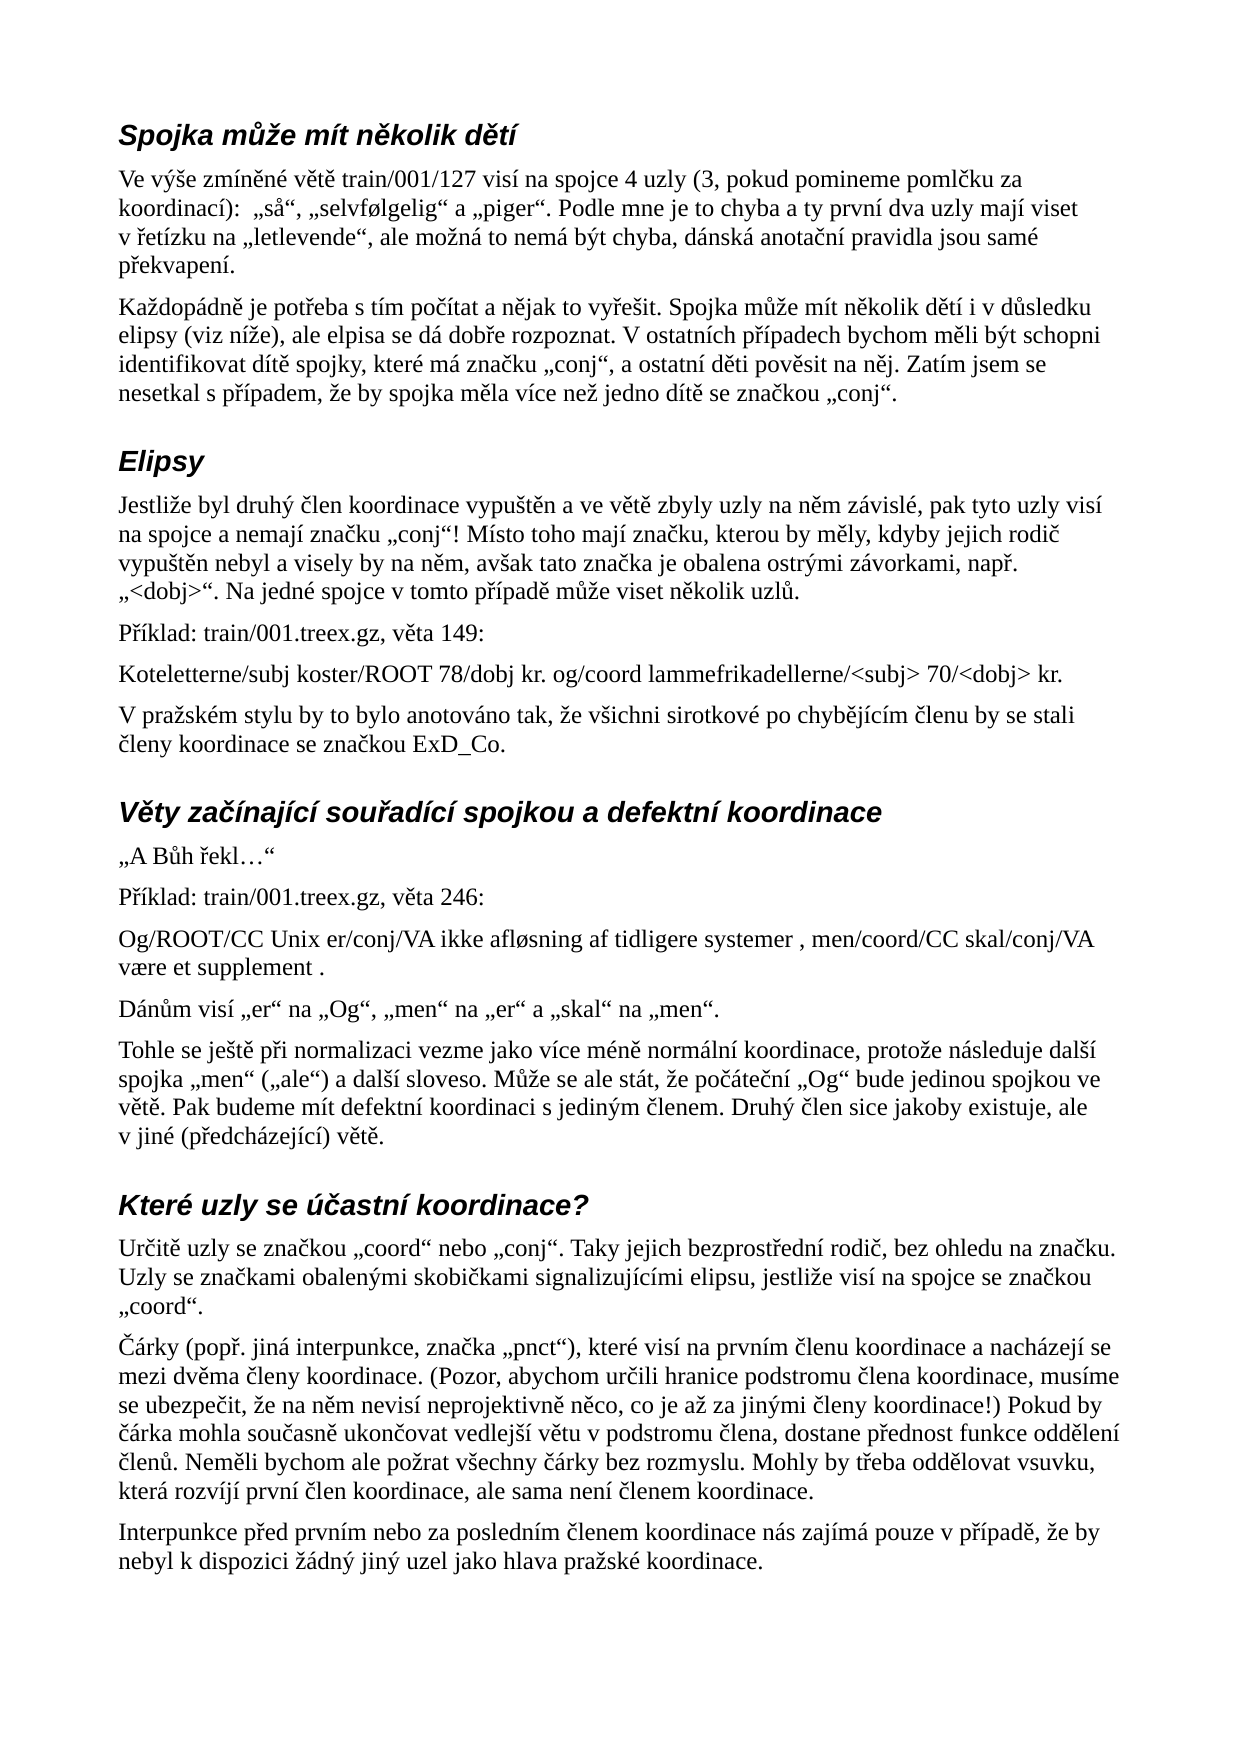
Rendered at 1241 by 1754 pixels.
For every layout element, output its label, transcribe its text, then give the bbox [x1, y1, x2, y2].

text Koteletterne/subj koster/ROOT 78/dobj kr. og/coord lammefrikadellerne/<subj> 70/<dobj> kr. [118, 659, 1122, 688]
subtitle Které uzly se účastní koordinace? [118, 1187, 1122, 1221]
text Čárky (popř. jiná interpunkce, značka „pnct“), které visí na prvním členu koordinace a nacházejí se mezi dvěma členy koordinace. (Pozor, abychom určili hranice podstromu člena koordinace, musíme se ubezpečit, že na něm nevisí neprojektivně něco, co je až za jinými členy koordinace!) Pokud by čárka mohla současně ukončovat vedlejší větu v podstromu člena, dostane přednost funkce oddělení členů. Neměli bychom ale požrat všechny čárky bez rozmyslu. Mohly by třeba oddělovat vsuvku, která rozvíjí první člen koordinace, ale sama není členem koordinace. [118, 1332, 1122, 1505]
subtitle Věty začínající souřadící spojkou a defektní koordinace [118, 795, 1122, 829]
text V pražském stylu by to bylo anotováno tak, že všichni sirotkové po chybějícím členu by se stali členy koordinace se značkou ExD_Co. [118, 700, 1122, 758]
subtitle Elipsy [118, 444, 1122, 478]
text Interpunkce před prvním nebo za posledním členem koordinace nás zajímá pouze v případě, že by nebyl k dispozici žádný jiný uzel jako hlava pražské koordinace. [118, 1517, 1122, 1575]
text Určitě uzly se značkou „coord“ nebo „conj“. Taky jejich bezprostřední rodič, bez ohledu na značku. Uzly se značkami obalenými skobičkami signalizujícími elipsu, jestliže visí na spojce se značkou „coord“. [118, 1233, 1122, 1320]
text Každopádně je potřeba s tím počítat a nějak to vyřešit. Spojka může mít několik dětí i v důsledku elipsy (viz níže), ale elpisa se dá dobře rozpoznat. V ostatních případech bychom měli být schopni identifikovat dítě spojky, které má značku „conj“, a ostatní děti pověsit na něj. Zatím jsem se nesetkal s případem, že by spojka měla více než jedno dítě se značkou „conj“. [118, 292, 1122, 407]
text Jestliže byl druhý člen koordinace vypuštěn a ve větě zbyly uzly na něm závislé, pak tyto uzly visí na spojce a nemají značku „conj“! Místo toho mají značku, kterou by měly, kdyby jejich rodič vypuštěn nebyl a visely by na něm, avšak tato značka je obalena ostrými závorkami, např. „<dobj>“. Na jedné spojce v tomto případě může viset několik uzlů. [118, 490, 1122, 605]
text Příklad: train/001.treex.gz, věta 246: [118, 882, 1122, 911]
subtitle Spojka může mít několik dětí [118, 118, 1122, 152]
text „A Bůh řekl…“ [118, 841, 1122, 870]
text Ve výše zmíněné větě train/001/127 visí na spojce 4 uzly (3, pokud pomineme pomlčku za koordinací): „så“, „selvfølgelig“ a „piger“. Podle mne je to chyba a ty první dva uzly mají viset v řetízku na „letlevende“, ale možná to nemá být chyba, dánská anotační pravidla jsou samé překvapení. [118, 164, 1122, 279]
text Og/ROOT/CC Unix er/conj/VA ikke afløsning af tidligere systemer , men/coord/CC skal/conj/VA være et supplement . [118, 924, 1122, 981]
text Dánům visí „er“ na „Og“, „men“ na „er“ a „skal“ na „men“. [118, 994, 1122, 1022]
text Tohle se ještě při normalizaci vezme jako více méně normální koordinace, protože následuje další spojka „men“ („ale“) a další sloveso. Může se ale stát, že počáteční „Og“ bude jedinou spojkou ve větě. Pak budeme mít defektní koordinaci s jediným členem. Druhý člen sice jakoby existuje, ale v jiné (předcházející) větě. [118, 1035, 1122, 1150]
text Příklad: train/001.treex.gz, věta 149: [118, 618, 1122, 646]
